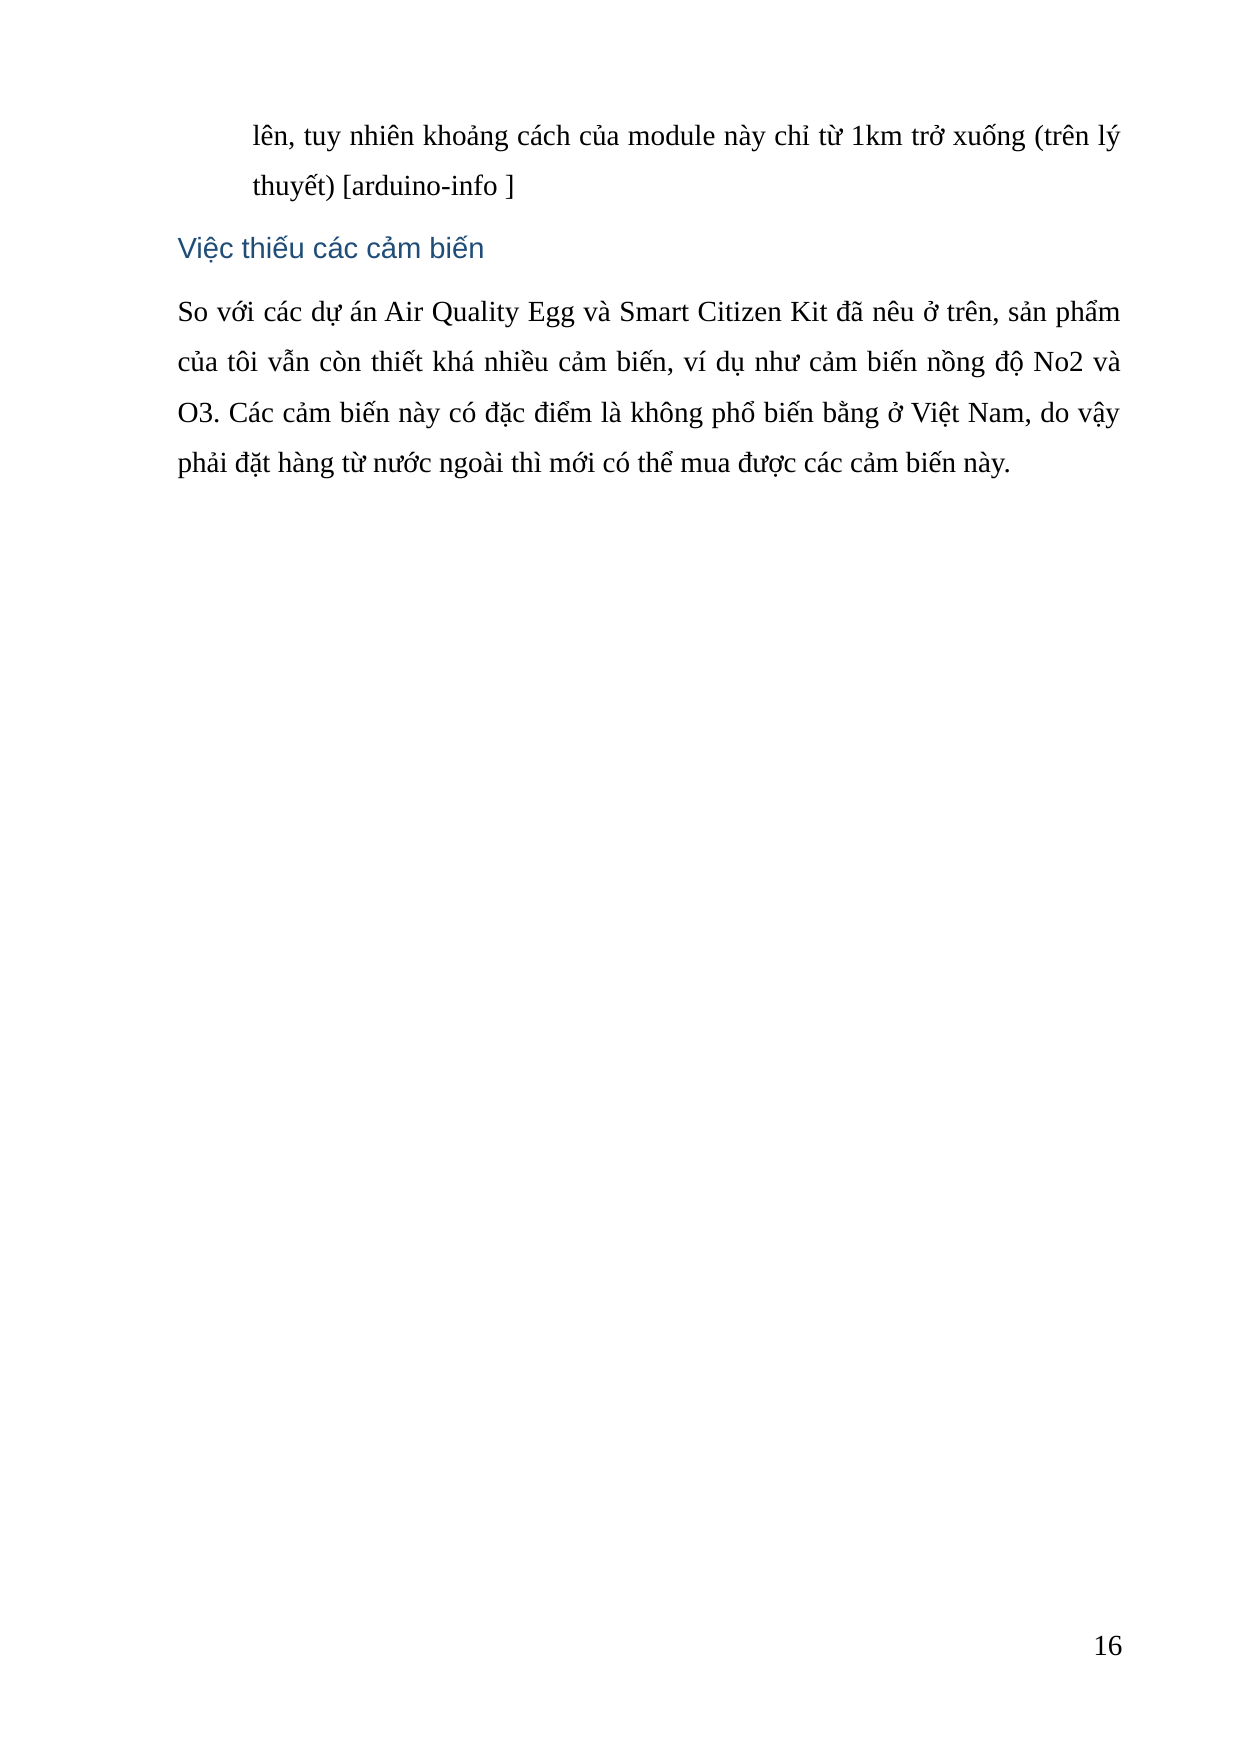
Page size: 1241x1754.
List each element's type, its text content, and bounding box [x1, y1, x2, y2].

subtitle Việc thiếu các cảm biến [177, 231, 1122, 265]
text So với các dự án Air Quality Egg và Smart Citizen Kit đã nêu ở trên, sản phẩm của tôi vẫn còn thiết khá nhiều cảm biến, ví dụ như cảm biến nồng độ No2 và O3. Các cảm biến này có đặc điểm là không phổ biến bằng ở Việt Nam, do vậy phải đặt hàng từ nước ngoài thì mới có thể mua được các cảm biến này. [177, 294, 1122, 478]
list lên, tuy nhiên khoảng cách của module này chỉ từ 1km trở xuống (trên lý thuyết) [arduino-info ] [215, 118, 1122, 202]
